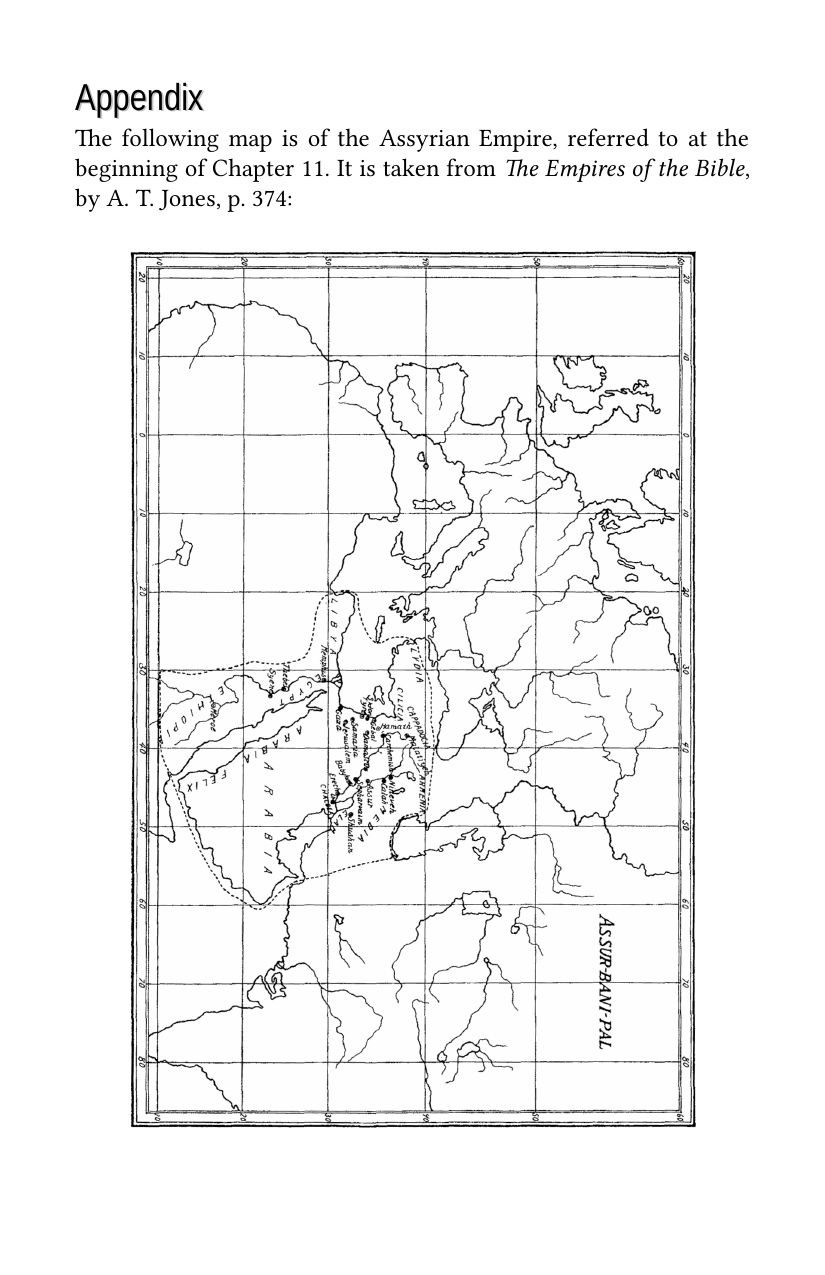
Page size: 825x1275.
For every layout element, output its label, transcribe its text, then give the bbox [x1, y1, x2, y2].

title Appendix [75, 75, 750, 118]
picture [129, 251, 696, 1128]
text The following map is of the Assyrian Empire, referred to at the beginning of Chapter 11. It is taken from The Empires of the Bible, by A. T. Jones, p. 374: [75, 124, 750, 212]
